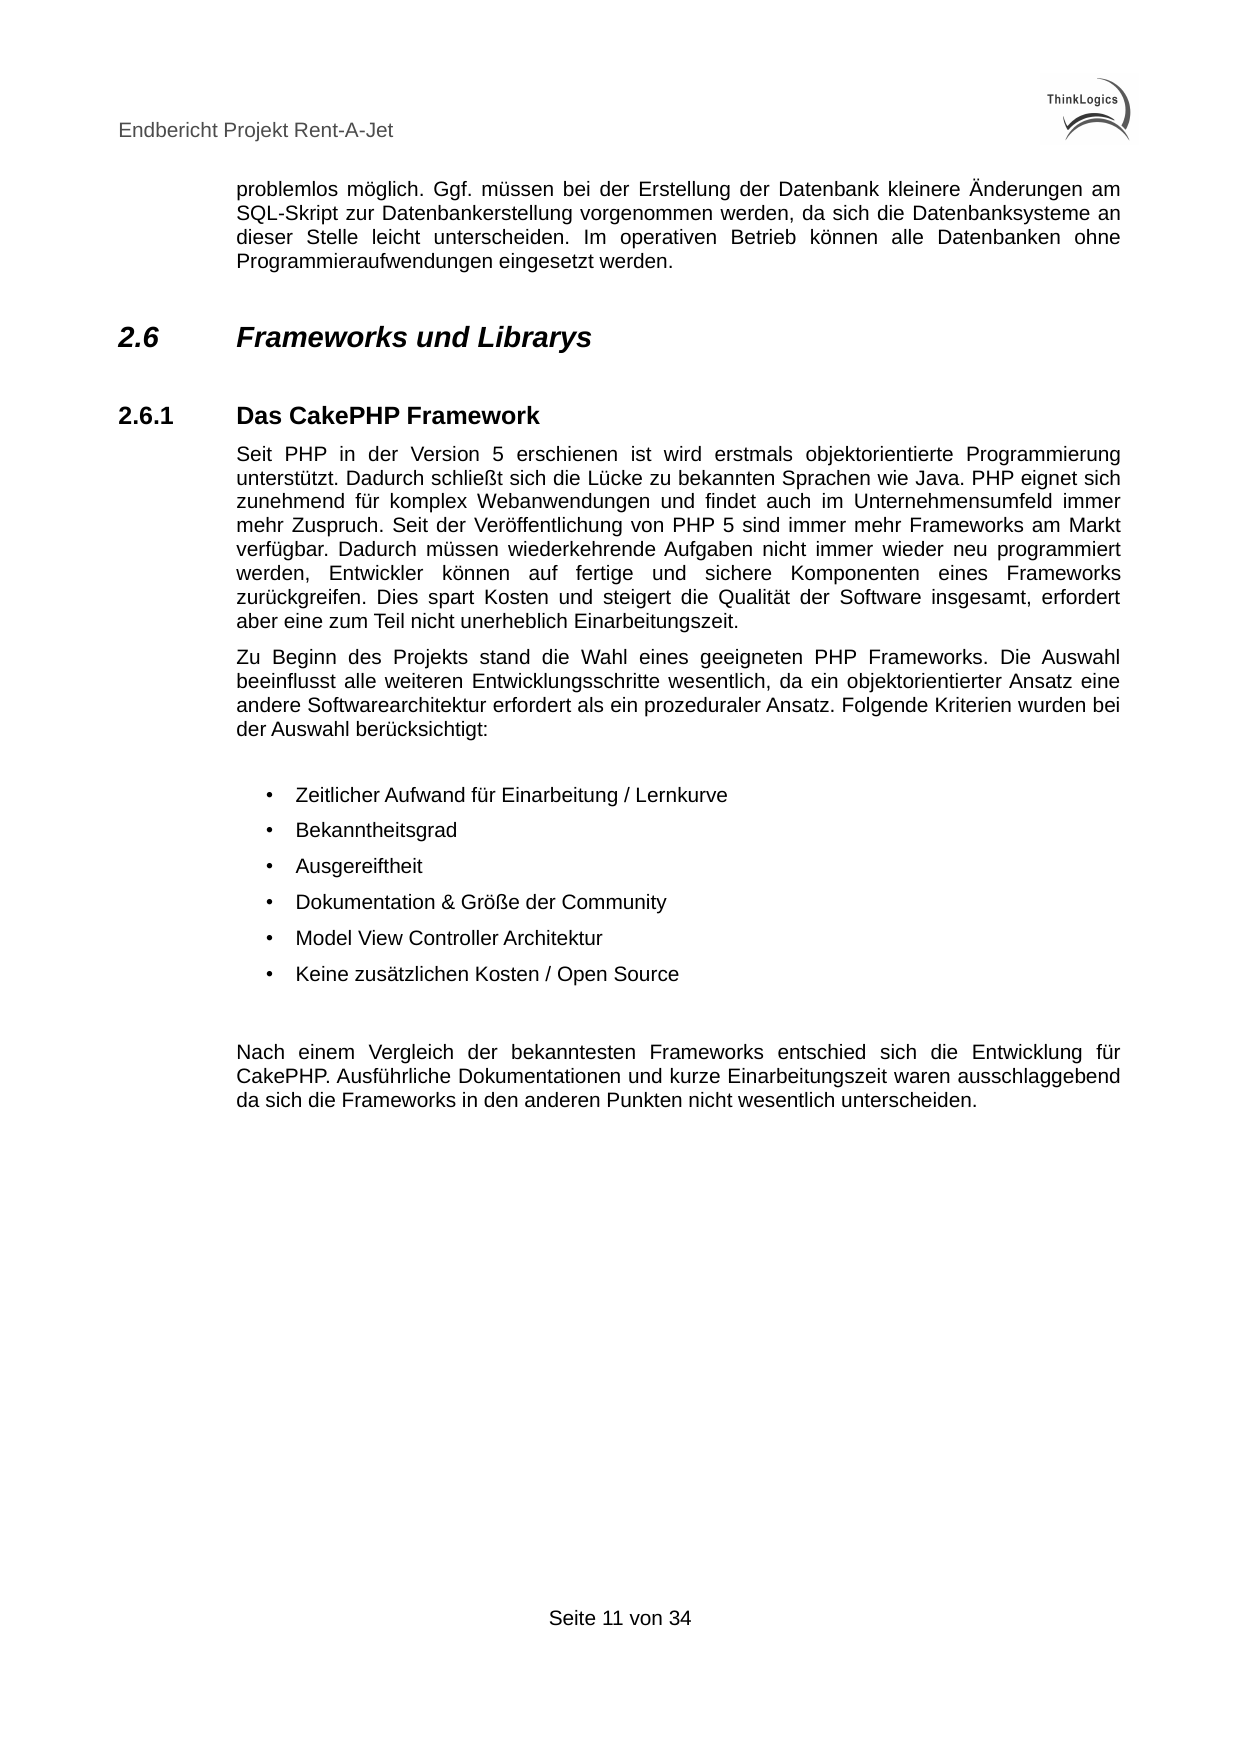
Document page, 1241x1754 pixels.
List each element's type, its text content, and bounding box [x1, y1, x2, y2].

text problemlos möglich. Ggf. müssen bei der Erstellung der Datenbank kleinere Änderungen am SQL-Skript zur Datenbankerstellung vorgenommen werden, da sich die Datenbanksysteme an dieser Stelle leicht unterscheiden. Im operativen Betrieb können alle Datenbanken ohne Programmieraufwendungen eingesetzt werden. [236, 177, 1122, 273]
list Model View Controller Architektur [266, 926, 1122, 950]
list Bekanntheitsgrad [266, 818, 1122, 842]
list Keine zusätzlichen Kosten / Open Source [266, 962, 1122, 986]
text Nach einem Vergleich der bekanntesten Frameworks entschied sich die Entwicklung für CakePHP. Ausführliche Dokumentationen und kurze Einarbeitungszeit waren ausschlaggebend da sich die Frameworks in den anderen Punkten nicht wesentlich unterscheiden. [236, 1039, 1122, 1111]
text Zu Beginn des Projekts stand die Wahl eines geeigneten PHP Frameworks. Die Auswahl beeinflusst alle weiteren Entwicklungsschritte wesentlich, da ein objektorientierter Ansatz eine andere Softwarearchitektur erfordert als ein prozeduraler Ansatz. Folgende Kriterien wurden bei der Auswahl berücksichtigt: [236, 645, 1122, 741]
list Zeitlicher Aufwand für Einarbeitung / Lernkurve [266, 782, 1122, 806]
subtitle Das CakePHP Framework [118, 401, 1122, 430]
text Seit PHP in der Version 5 erschienen ist wird erstmals objektorientierte Programmierung unterstützt. Dadurch schließt sich die Lücke zu bekannten Sprachen wie Java. PHP eignet sich zunehmend für komplex Webanwendungen und findet auch im Unternehmensumfeld immer mehr Zuspruch. Seit der Veröffentlichung von PHP 5 sind immer mehr Frameworks am Markt verfügbar. Dadurch müssen wiederkehrende Aufgaben nicht immer wieder neu programmiert werden, Entwickler können auf fertige und sichere Komponenten eines Frameworks zurückgreifen. Dies spart Kosten und steigert die Qualität der Software insgesamt, erfordert aber eine zum Teil nicht unerheblich Einarbeitungszeit. [236, 441, 1122, 633]
list Dokumentation & Größe der Community [266, 890, 1122, 914]
list Ausgereiftheit [266, 854, 1122, 878]
subtitle Frameworks und Librarys [118, 320, 1122, 354]
